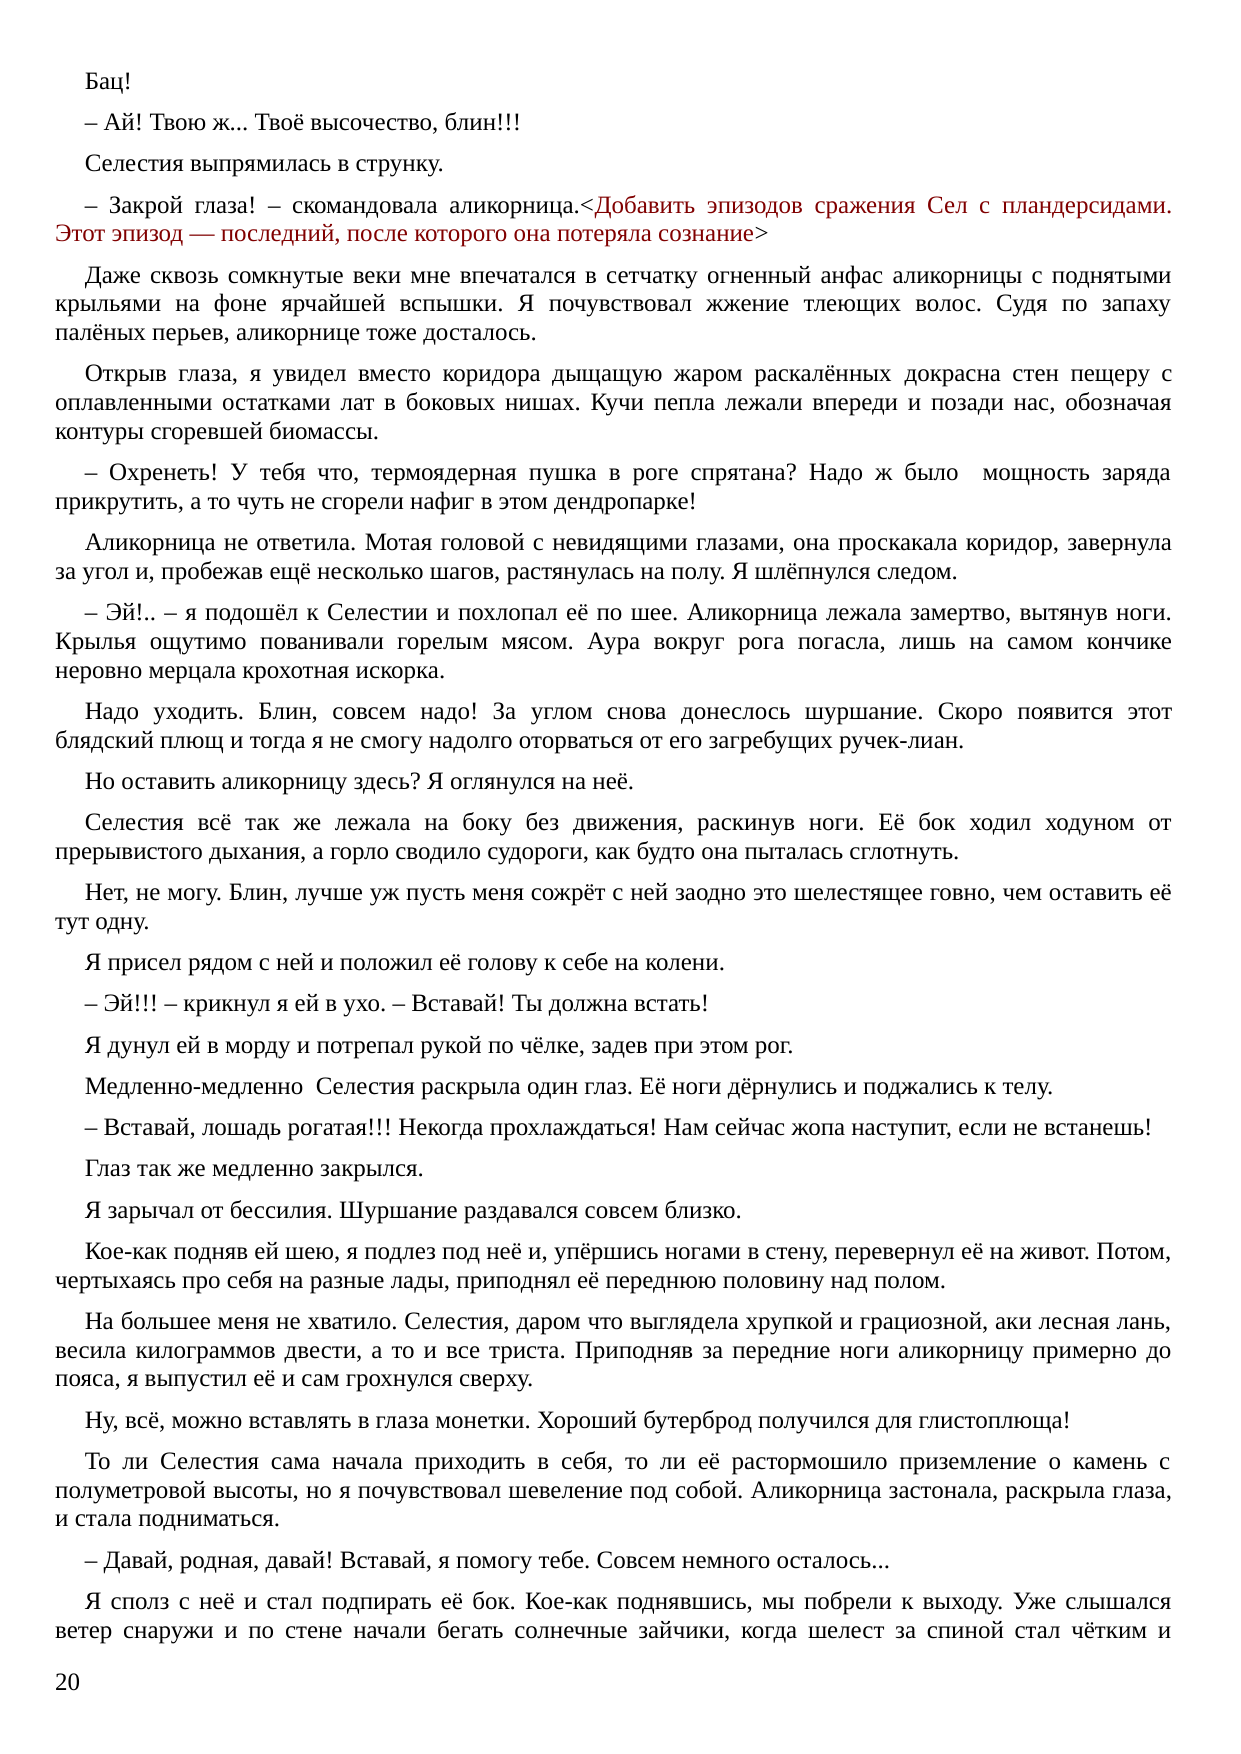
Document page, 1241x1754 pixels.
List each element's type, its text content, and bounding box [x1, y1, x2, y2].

text Кое-как подняв ей шею, я подлез под неё и, упёршись ногами в стену, перевернул её на живот. Потом, чертыхаясь про себя на разные лады, приподнял её переднюю половину над полом. [55, 1236, 1173, 1293]
text Ну, всё, можно вставлять в глаза монетки. Хороший бутерброд получился для глистоплюща! [55, 1405, 1173, 1433]
text Я присел рядом с ней и положил её голову к себе на колени. [55, 947, 1173, 976]
text Нет, не могу. Блин, лучше уж пусть меня сожрёт с ней заодно это шелестящее говно, чем оставить её тут одну. [55, 877, 1173, 935]
text – Эй!!! – крикнул я ей в ухо. – Вставай! Ты должна встать! [55, 988, 1173, 1017]
text То ли Селестия сама начала приходить в себя, то ли её растормошило приземление о камень с полуметровой высоты, но я почувствовал шевеление под собой. Аликорница застонала, раскрыла глаза, и стала подниматься. [55, 1446, 1173, 1532]
text Открыв глаза, я увидел вместо коридора дыщащую жаром раскалённых докрасна стен пещеру с оплавленными остатками лат в боковых нишах. Кучи пепла лежали впереди и позади нас, обозначая контуры сгоревшей биомассы. [55, 358, 1173, 445]
text – Давай, родная, давай! Вставай, я помогу тебе. Совсем немного осталось... [55, 1545, 1173, 1573]
text Селестия выпрямилась в струнку. [55, 148, 1173, 177]
text – Закрой глаза! – скомандовала аликорница.<Добавить эпизодов сражения Сел с пландерсидами. Этот эпизод — последний, после которого она потеряла сознание> [55, 190, 1173, 247]
text Селестия всё так же лежала на боку без движения, раскинув ноги. Её бок ходил ходуном от прерывистого дыхания, а горло сводило судороги, как будто она пыталась сглотнуть. [55, 807, 1173, 865]
text Аликорница не ответила. Мотая головой с невидящими глазами, она проскакала коридор, завернула за угол и, пробежав ещё несколько шагов, растянулась на полу. Я шлёпнулся следом. [55, 527, 1173, 585]
text Даже сквозь сомкнутые веки мне впечатался в сетчатку огненный анфас аликорницы с поднятыми крыльями на фоне ярчайшей вспышки. Я почувствовал жжение тлеющих волос. Судя по запаху палёных перьев, аликорнице тоже досталось. [55, 260, 1173, 346]
text Я сполз с неё и стал подпирать её бок. Кое-как поднявшись, мы побрели к выходу. Уже слышался ветер снаружи и по стене начали бегать солнечные зайчики, когда шелест за спиной стал чётким и [55, 1586, 1173, 1643]
text Я дунул ей в морду и потрепал рукой по чёлке, задев при этом рог. [55, 1030, 1173, 1058]
text – Охренеть! У тебя что, термоядерная пушка в роге спрятана? Надо ж было мощность заряда прикрутить, а то чуть не сгорели нафиг в этом дендропарке! [55, 457, 1173, 515]
text Бац! [55, 66, 1173, 95]
text Глаз так же медленно закрылся. [55, 1153, 1173, 1182]
text – Эй!.. – я подошёл к Селестии и похлопал её по шее. Аликорница лежала замертво, вытянув ноги. Крылья ощутимо пованивали горелым мясом. Аура вокруг рога погасла, лишь на самом кончике неровно мерцала крохотная искорка. [55, 597, 1173, 683]
text На большее меня не хватило. Селестия, даром что выглядела хрупкой и грациозной, аки лесная лань, весила килограммов двести, а то и все триста. Приподняв за передние ноги аликорницу примерно до пояса, я выпустил её и сам грохнулся сверху. [55, 1306, 1173, 1392]
text Но оставить аликорницу здесь? Я оглянулся на неё. [55, 766, 1173, 795]
text Надо уходить. Блин, совсем надо! За углом снова донеслось шуршание. Скоро появится этот блядский плющ и тогда я не смогу надолго оторваться от его загребущих ручек-лиан. [55, 696, 1173, 753]
text – Ай! Твою ж... Твоё высочество, блин!!! [55, 107, 1173, 136]
text Медленно-медленно Селестия раскрыла один глаз. Её ноги дёрнулись и поджались к телу. [55, 1071, 1173, 1100]
text – Вставай, лошадь рогатая!!! Некогда прохлаждаться! Нам сейчас жопа наступит, если не встанешь! [55, 1112, 1173, 1141]
text Я зарычал от бессилия. Шуршание раздавался совсем близко. [55, 1195, 1173, 1223]
